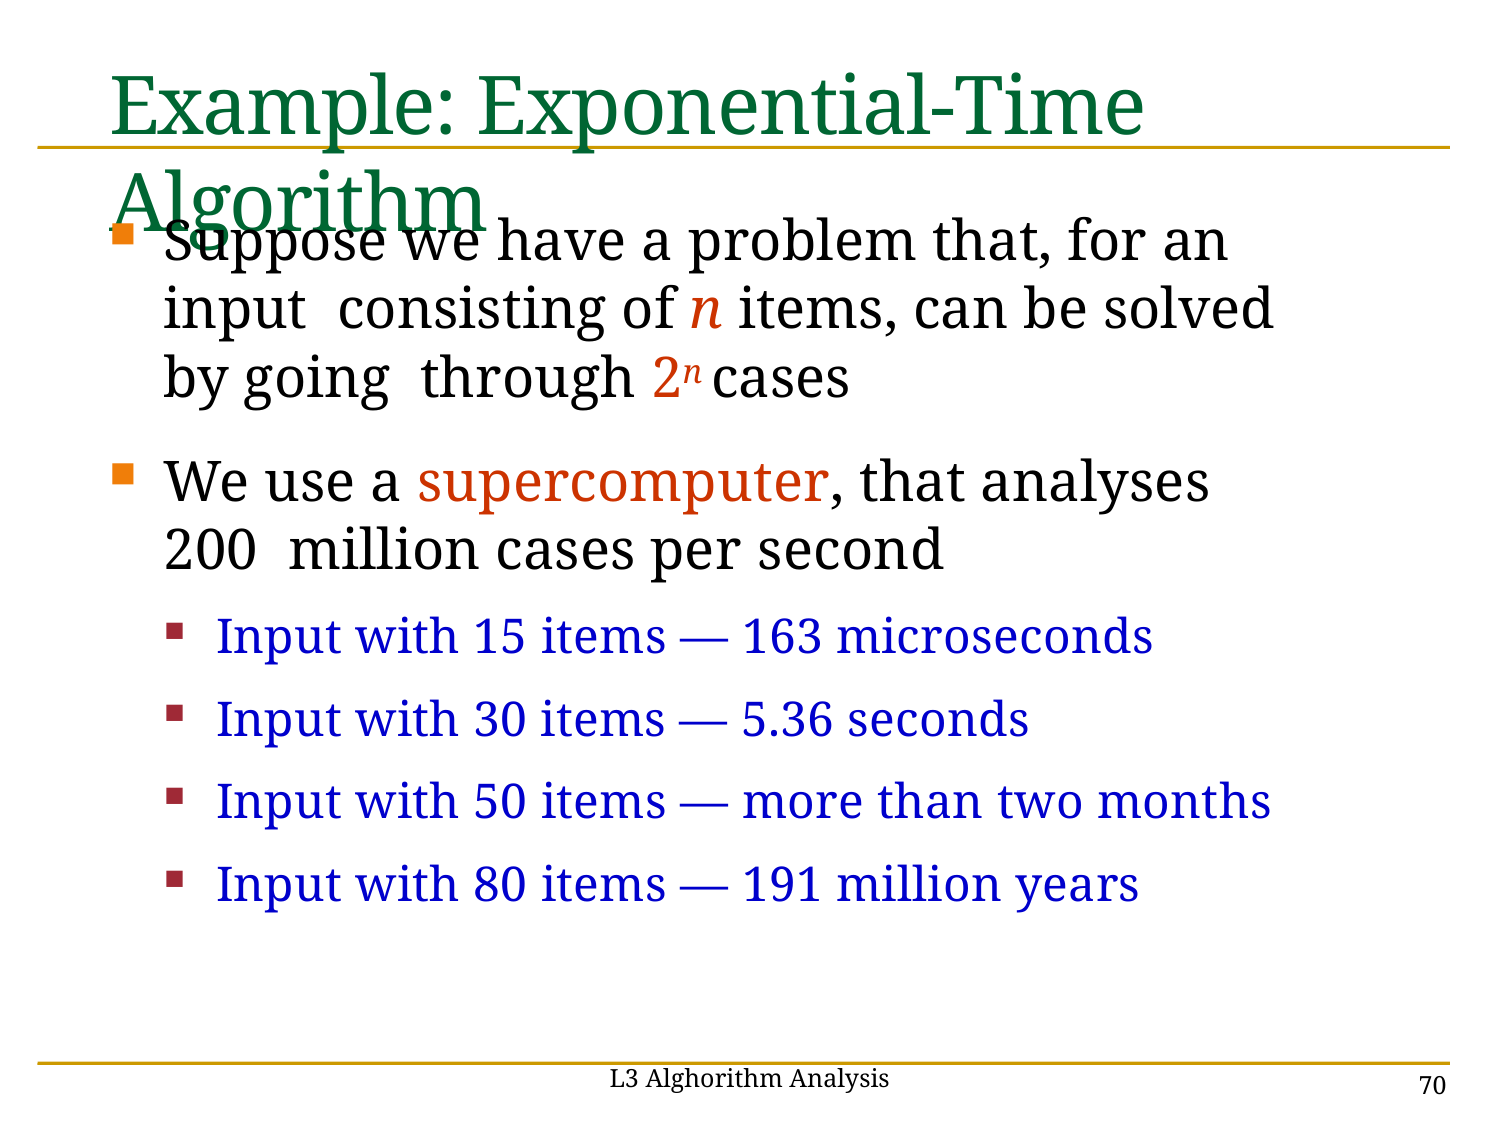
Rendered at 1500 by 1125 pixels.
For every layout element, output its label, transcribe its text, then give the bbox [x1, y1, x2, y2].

footer L3 Alghorithm Analysis [512, 1025, 988, 1100]
slide_number [1111, 1036, 1462, 1112]
text_box Suppose we have a problem that, for an input consisting of n items, can be solved by going through 2n cases We use a supercomputer, that analyses 200 million cases per second Input with 15 items — 163 microseconds Input with 30 items — 5.36 seconds Input with 50 items — more than two months Input with 80 items — 191 million years [107, 202, 1310, 912]
title Example: Exponential-Time Algorithm [107, 51, 1342, 248]
